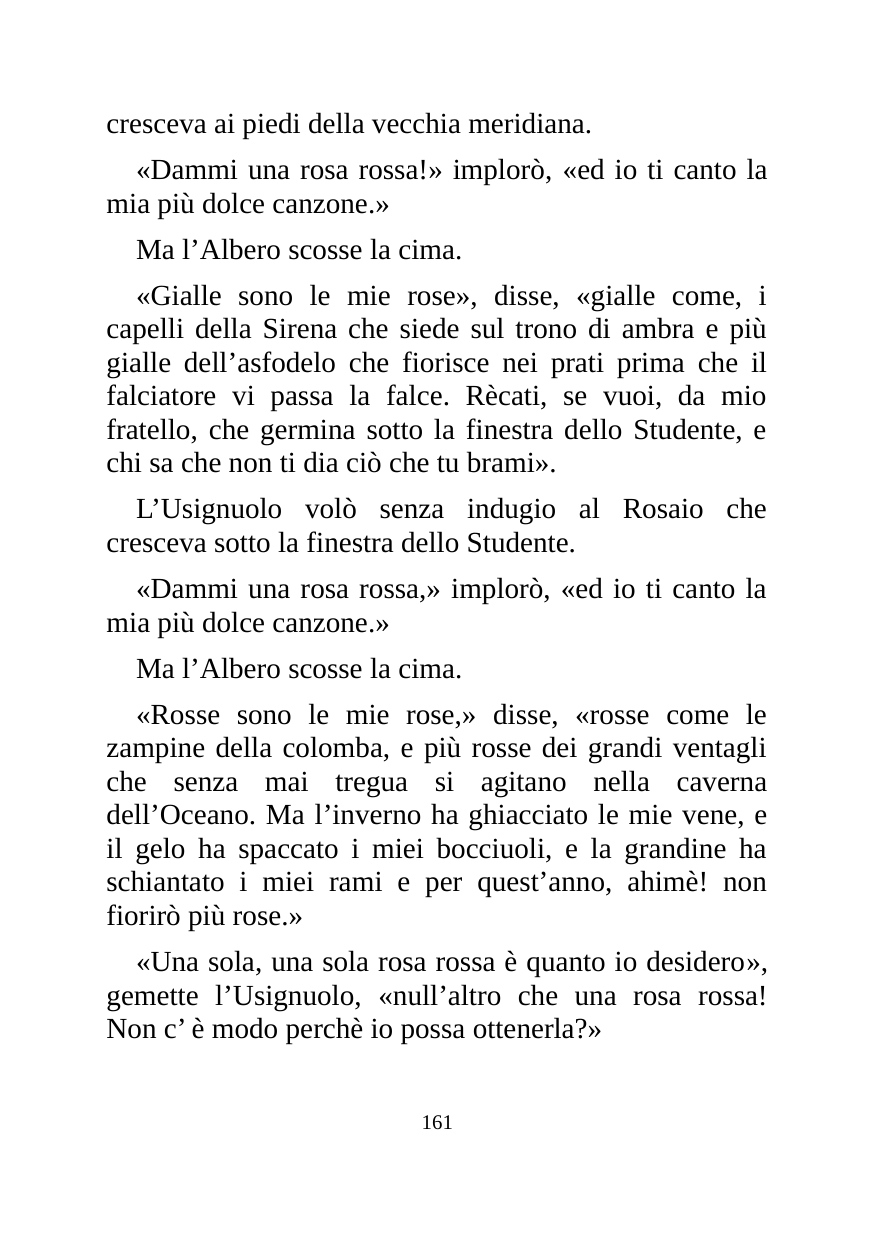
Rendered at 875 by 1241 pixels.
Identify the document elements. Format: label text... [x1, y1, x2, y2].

text «Dammi una rosa rossa!» implorò, «ed io ti canto la mia più dolce canzone.» [106, 152, 768, 219]
text «Rosse sono le mie rose,» disse, «rosse come le zampine della colomba, e più rosse dei grandi ventagli che senza mai tregua si agitano nella caverna dell’Oceano. Ma l’inverno ha ghiacciato le mie vene, e il gelo ha spaccato i miei bocciuoli, e la grandine ha schiantato i miei rami e per quest’anno, ahimè! non fiorirò più rose.» [106, 697, 768, 932]
text «Dammi una rosa rossa,» implorò, «ed io ti canto la mia più dolce canzone.» [106, 571, 768, 638]
text cresceva ai piedi della vecchia meridiana. [106, 106, 768, 140]
text Ma l’Albero scosse la cima. [106, 651, 768, 684]
text «Una sola, una sola rosa rossa è quanto io desidero», gemette l’Usignuolo, «null’altro che una rosa rossa! Non c’ è modo perchè io possa ottenerla?» [106, 944, 768, 1045]
text L’Usignuolo volò senza indugio al Rosaio che cresceva sotto la finestra dello Studente. [106, 492, 768, 559]
text Ma l’Albero scosse la cima. [106, 232, 768, 265]
text «Gialle sono le mie rose», disse, «gialle come, i capelli della Sirena che siede sul trono di ambra e più gialle dell’asfodelo che fiorisce nei prati prima che il falciatore vi passa la falce. Rècati, se vuoi, da mio fratello, che germina sotto la finestra dello Studente, e chi sa che non ti dia ciò che tu brami». [106, 278, 768, 479]
